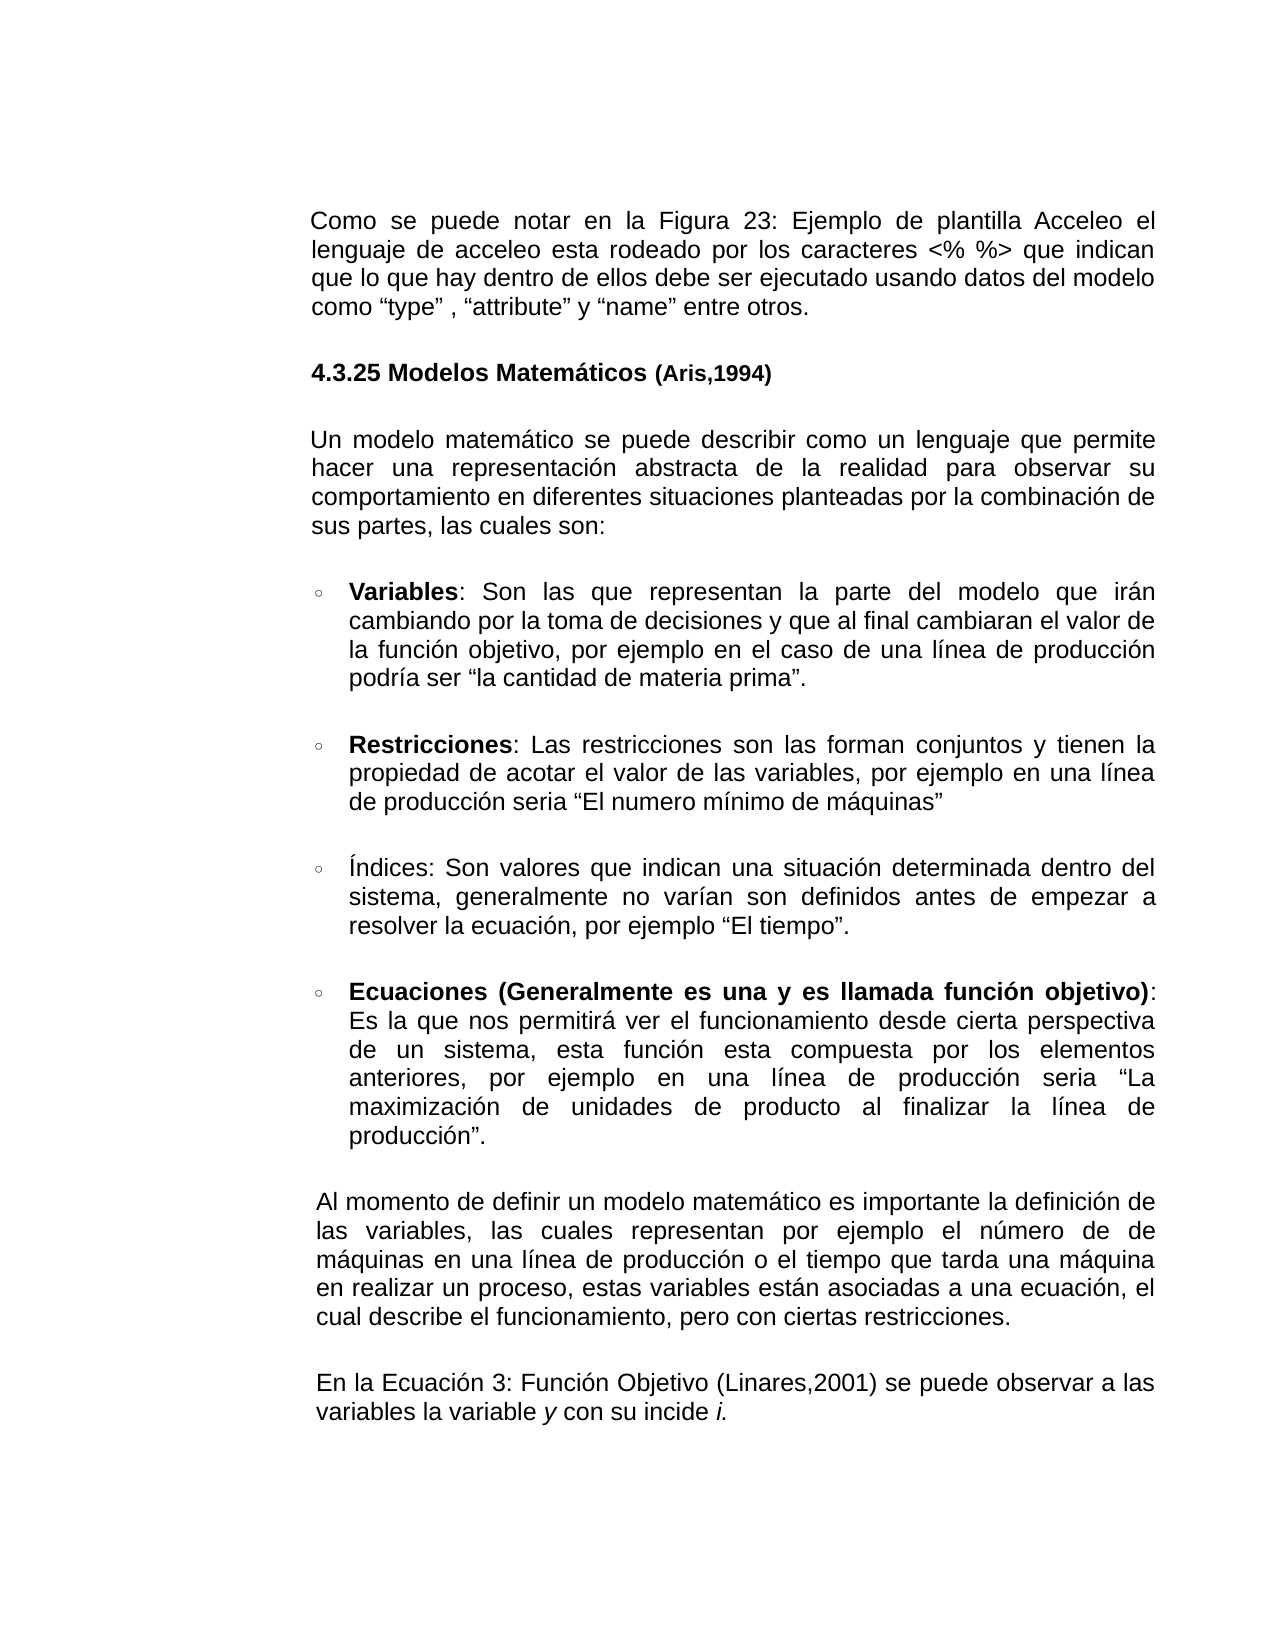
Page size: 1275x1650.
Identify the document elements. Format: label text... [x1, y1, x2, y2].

list Variables: Son las que representan la parte del modelo que irán cambiando por la toma de decisiones y que al final cambiaran el valor de la función objetivo, por ejemplo en el caso de una línea de producción podría ser “la cantidad de materia prima”. [311, 577, 1157, 692]
text Un modelo matemático se puede describir como un lenguaje que permite hacer una representación abstracta de la realidad para observar su comportamiento en diferentes situaciones planteadas por la combinación de sus partes, las cuales son: [310, 425, 1157, 540]
list 4.3.25 Modelos Matemáticos (Aris,1994) [310, 358, 1157, 387]
text Como se puede notar en la Figura 23: Ejemplo de plantilla Acceleo el lenguaje de acceleo esta rodeado por los caracteres <% %> que indican que lo que hay dentro de ellos debe ser ejecutado usando datos del modelo como “type” , “attribute” y “name” entre otros. [310, 206, 1157, 321]
text Al momento de definir un modelo matemático es importante la definición de las variables, las cuales representan por ejemplo el número de de máquinas en una línea de producción o el tiempo que tarda una máquina en realizar un proceso, estas variables están asociadas a una ecuación, el cual describe el funcionamiento, pero con ciertas restricciones. [316, 1187, 1157, 1331]
list Restricciones: Las restricciones son las forman conjuntos y tienen la propiedad de acotar el valor de las variables, por ejemplo en una línea de producción seria “El numero mínimo de máquinas” [311, 730, 1157, 816]
list Ecuaciones (Generalmente es una y es llamada función objetivo): Es la que nos permitirá ver el funcionamiento desde cierta perspectiva de un sistema, esta función esta compuesta por los elementos anteriores, por ejemplo en una línea de producción seria “La maximización de unidades de producto al finalizar la línea de producción”. [311, 977, 1157, 1150]
list Índices: Son valores que indican una situación determinada dentro del sistema, generalmente no varían son definidos antes de empezar a resolver la ecuación, por ejemplo “El tiempo”. [311, 853, 1157, 940]
text En la Ecuación 3: Función Objetivo (Linares,2001) se puede observar a las variables la variable y con su incide i. [316, 1368, 1157, 1426]
